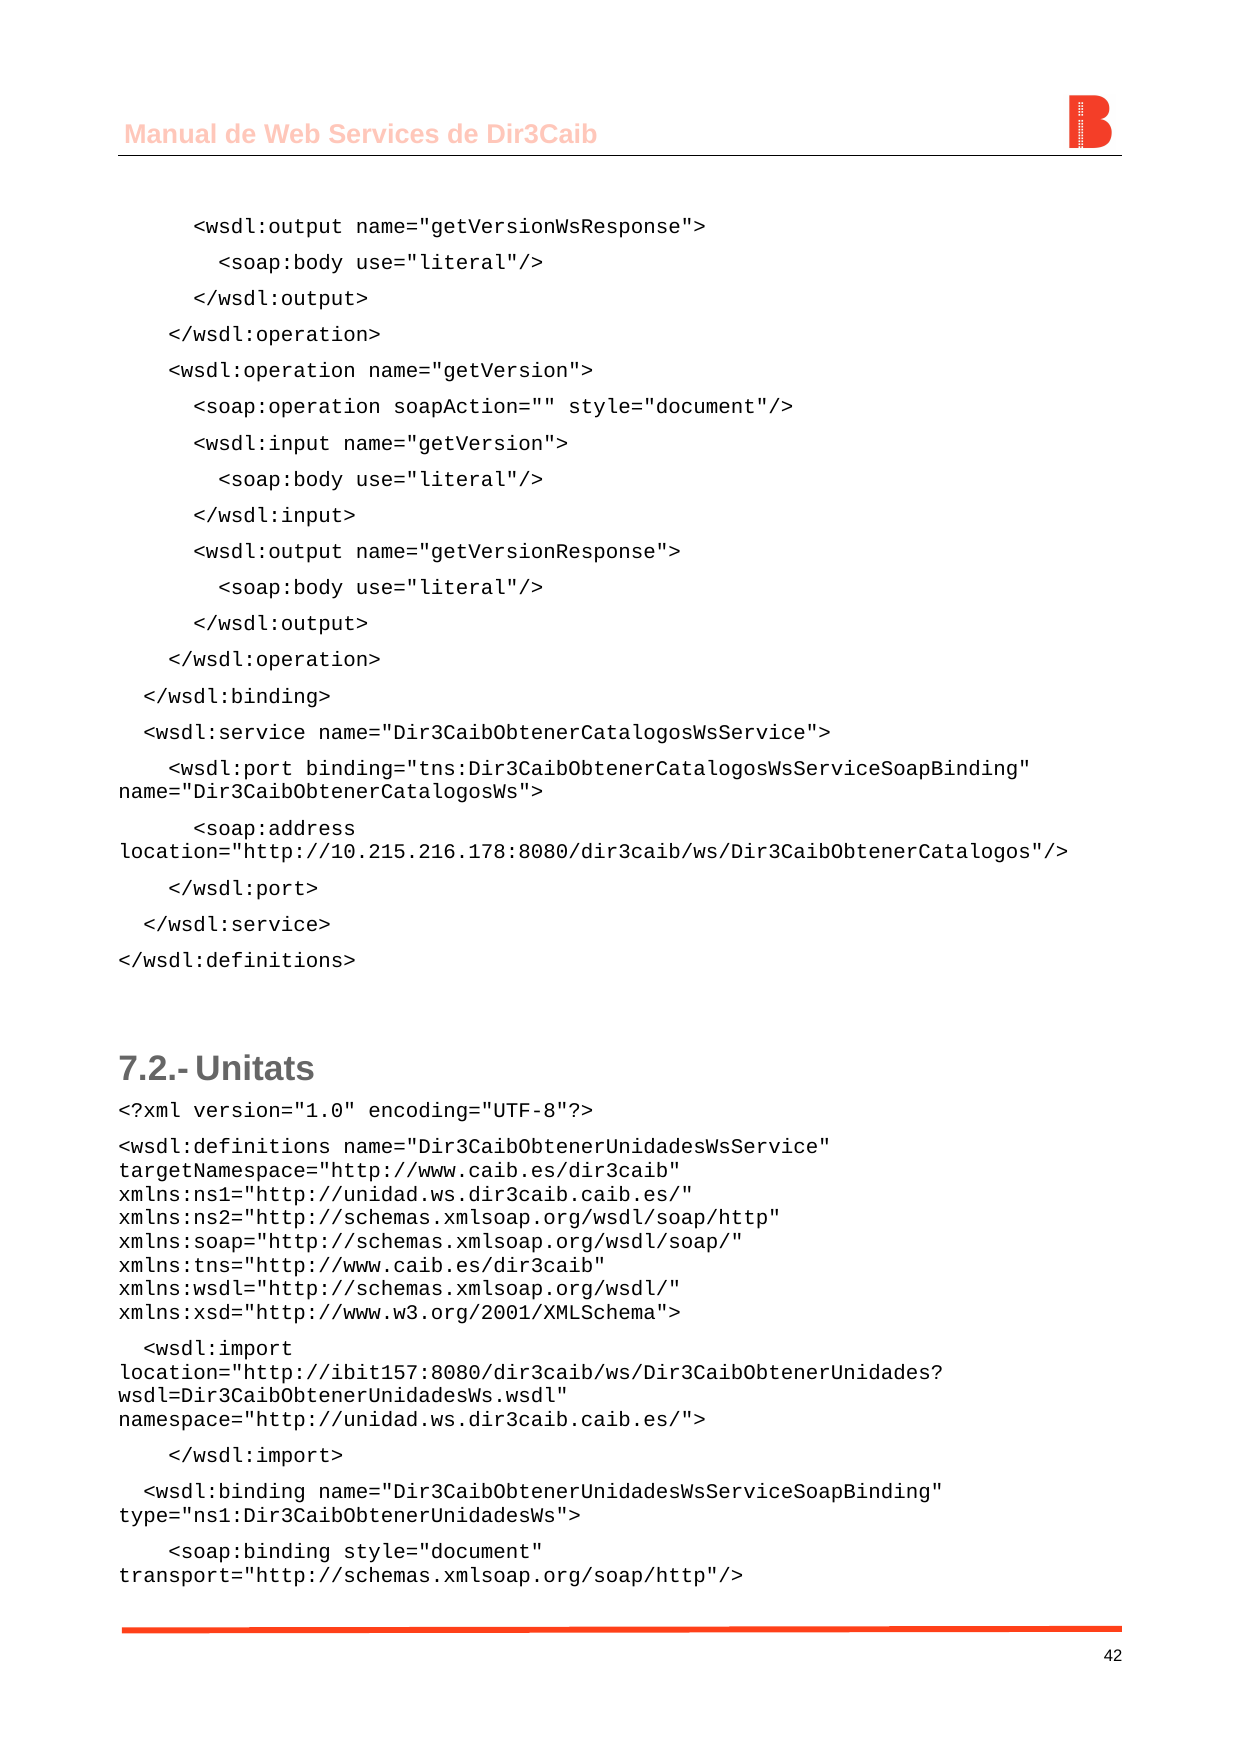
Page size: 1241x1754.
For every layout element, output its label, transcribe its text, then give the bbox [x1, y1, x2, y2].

text <wsdl:service name="Dir3CaibObtenerCatalogosWsService"> [118, 722, 1122, 745]
text </wsdl:operation> [118, 649, 1122, 673]
text <soap:body use="literal"/> [118, 252, 1122, 276]
text </wsdl:output> [118, 288, 1122, 312]
text <wsdl:output name="getVersionWsResponse"> [118, 216, 1122, 239]
text <soap:operation soapAction="" style="document"/> [118, 396, 1122, 420]
subtitle Unitats [118, 1047, 1122, 1088]
text </wsdl:binding> [118, 686, 1122, 709]
text <wsdl:operation name="getVersion"> [118, 360, 1122, 384]
text </wsdl:import> [118, 1445, 1122, 1469]
text <wsdl:import location="http://ibit157:8080/dir3caib/ws/Dir3CaibObtenerUnidades?wsdl=Dir3CaibObtenerUnidadesWs.wsdl" namespace="http://unidad.ws.dir3caib.caib.es/"> [118, 1338, 1122, 1433]
text <?xml version="1.0" encoding="UTF-8"?> [118, 1100, 1122, 1124]
text <wsdl:input name="getVersion"> [118, 433, 1122, 456]
text <soap:binding style="document" transport="http://schemas.xmlsoap.org/soap/http"/> [118, 1541, 1122, 1588]
picture [1063, 94, 1117, 150]
text <wsdl:output name="getVersionResponse"> [118, 541, 1122, 565]
text </wsdl:service> [118, 914, 1122, 937]
text </wsdl:operation> [118, 324, 1122, 348]
text </wsdl:input> [118, 505, 1122, 528]
text <wsdl:definitions name="Dir3CaibObtenerUnidadesWsService" targetNamespace="http://www.caib.es/dir3caib" xmlns:ns1="http://unidad.ws.dir3caib.caib.es/" xmlns:ns2="http://schemas.xmlsoap.org/wsdl/soap/http" xmlns:soap="http://schemas.xmlsoap.org/wsdl/soap/" xmlns:tns="http://www.caib.es/dir3caib" xmlns:wsdl="http://schemas.xmlsoap.org/wsdl/" xmlns:xsd="http://www.w3.org/2001/XMLSchema"> [118, 1136, 1122, 1326]
text <wsdl:port binding="tns:Dir3CaibObtenerCatalogosWsServiceSoapBinding" name="Dir3CaibObtenerCatalogosWs"> [118, 758, 1122, 805]
text </wsdl:definitions> [118, 950, 1122, 973]
text <soap:address location="http://10.215.216.178:8080/dir3caib/ws/Dir3CaibObtenerCatalogos"/> [118, 818, 1122, 865]
text <soap:body use="literal"/> [118, 577, 1122, 601]
text </wsdl:output> [118, 613, 1122, 637]
text <soap:body use="literal"/> [118, 469, 1122, 492]
text </wsdl:port> [118, 877, 1122, 901]
text <wsdl:binding name="Dir3CaibObtenerUnidadesWsServiceSoapBinding" type="ns1:Dir3CaibObtenerUnidadesWs"> [118, 1481, 1122, 1529]
